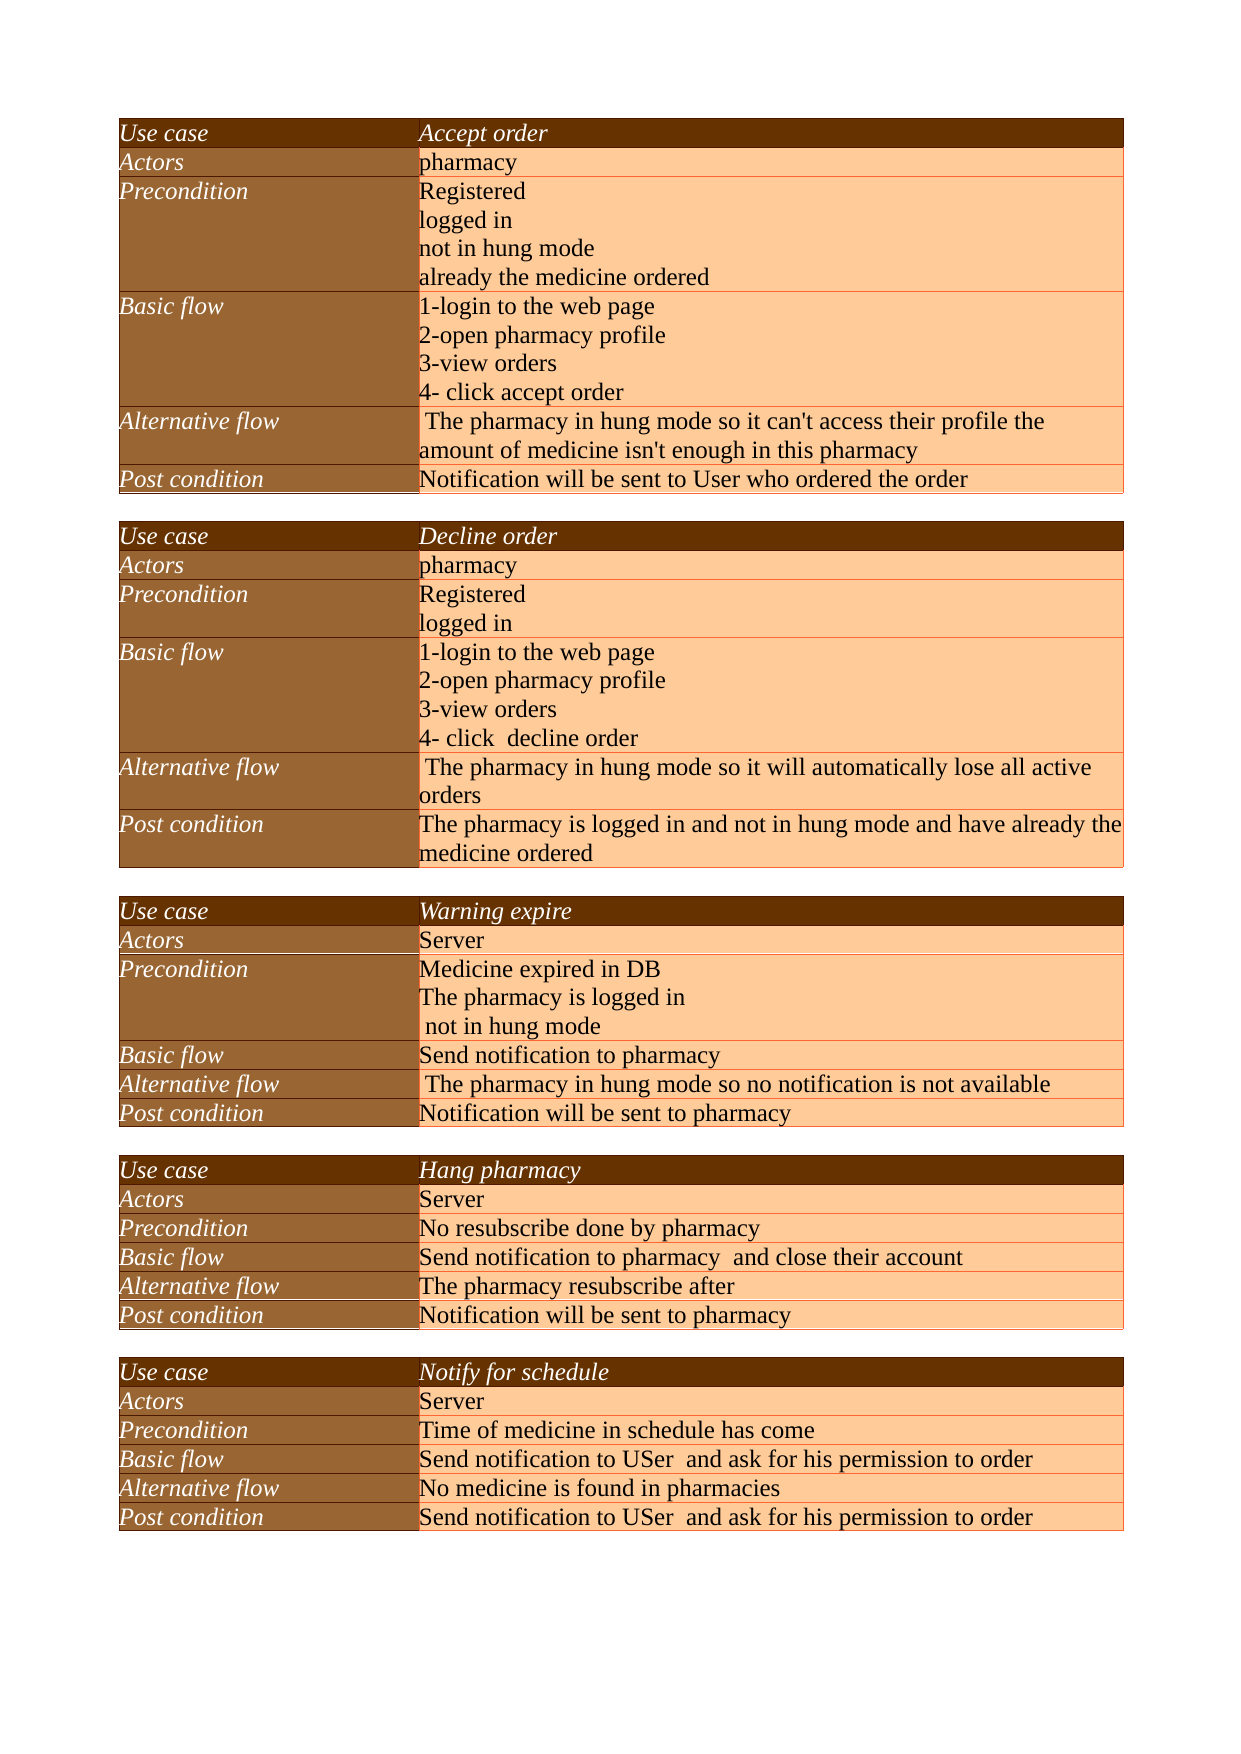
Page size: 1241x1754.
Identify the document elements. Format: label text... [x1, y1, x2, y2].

table_cell Notification will be sent to pharmacy [420, 1099, 1123, 1126]
table_cell Basic flow [120, 292, 419, 406]
table_cell Precondition [120, 1416, 419, 1444]
table_header Decline order [420, 522, 1123, 550]
table_cell The pharmacy is logged in and not in hung mode and have already the medicine ordered [420, 810, 1123, 867]
table_header Use case [120, 119, 419, 147]
table_header Notify for schedule [420, 1358, 1123, 1386]
table_header Use case [120, 897, 419, 925]
table_cell Basic flow [120, 1445, 419, 1473]
table_cell Precondition [120, 955, 419, 1040]
table_cell Post condition [120, 1099, 419, 1126]
table_cell Send notification to USer and ask for his permission to order [420, 1503, 1123, 1530]
table_cell Basic flow [120, 1243, 419, 1271]
table_cell Post condition [120, 1301, 419, 1328]
table_header Use case [120, 522, 419, 550]
table_cell No medicine is found in pharmacies [420, 1474, 1123, 1502]
table_cell The pharmacy in hung mode so it can't access their profile the amount of medicine isn't enough in this pharmacy [420, 407, 1123, 464]
table_cell Alternative flow [120, 1474, 419, 1502]
table_cell The pharmacy in hung mode so it will automatically lose all active orders [420, 753, 1123, 809]
table_header Use case [120, 1358, 419, 1386]
table_cell Precondition [120, 177, 419, 291]
table_cell Actors [120, 148, 419, 176]
table_cell Post condition [120, 1503, 419, 1530]
table_cell Actors [120, 926, 419, 953]
table_cell The pharmacy in hung mode so no notification is not available [420, 1070, 1123, 1098]
table_cell Precondition [120, 580, 419, 637]
table_header Use case [120, 1156, 419, 1184]
table_cell Send notification to USer and ask for his permission to order [420, 1445, 1123, 1473]
table_cell Notification will be sent to pharmacy [420, 1301, 1123, 1328]
table_cell pharmacy [420, 148, 1123, 176]
table_cell Actors [120, 1387, 419, 1415]
table_cell Registered logged in not in hung mode already the medicine ordered [420, 177, 1123, 291]
table_cell Notification will be sent to User who ordered the order [420, 465, 1123, 492]
table_cell Alternative flow [120, 753, 419, 809]
table_cell Post condition [120, 810, 419, 867]
table_cell Basic flow [120, 1041, 419, 1069]
table_cell Alternative flow [120, 1272, 419, 1299]
table_header Accept order [420, 119, 1123, 147]
table_cell Actors [120, 551, 419, 579]
table_cell 1-login to the web page 2-open pharmacy profile 3-view orders 4- click decline order [420, 638, 1123, 752]
table_cell Actors [120, 1185, 419, 1213]
table_cell Send notification to pharmacy [420, 1041, 1123, 1069]
table_cell Server [420, 926, 1123, 953]
table_cell Alternative flow [120, 407, 419, 464]
table_header Warning expire [420, 897, 1123, 925]
table_cell Send notification to pharmacy and close their account [420, 1243, 1123, 1271]
table_cell pharmacy [420, 551, 1123, 579]
table_cell The pharmacy resubscribe after [420, 1272, 1123, 1299]
table_cell Precondition [120, 1214, 419, 1242]
table_cell Server [420, 1185, 1123, 1213]
table_cell Medicine expired in DB The pharmacy is logged in not in hung mode [420, 955, 1123, 1040]
table_cell 1-login to the web page 2-open pharmacy profile 3-view orders 4- click accept order [420, 292, 1123, 406]
table_cell No resubscribe done by pharmacy [420, 1214, 1123, 1242]
table_cell Alternative flow [120, 1070, 419, 1098]
table_cell Registered logged in [420, 580, 1123, 637]
table_cell Server [420, 1387, 1123, 1415]
table_cell Basic flow [120, 638, 419, 752]
table_header Hang pharmacy [420, 1156, 1123, 1184]
table_cell Time of medicine in schedule has come [420, 1416, 1123, 1444]
table_cell Post condition [120, 465, 419, 492]
